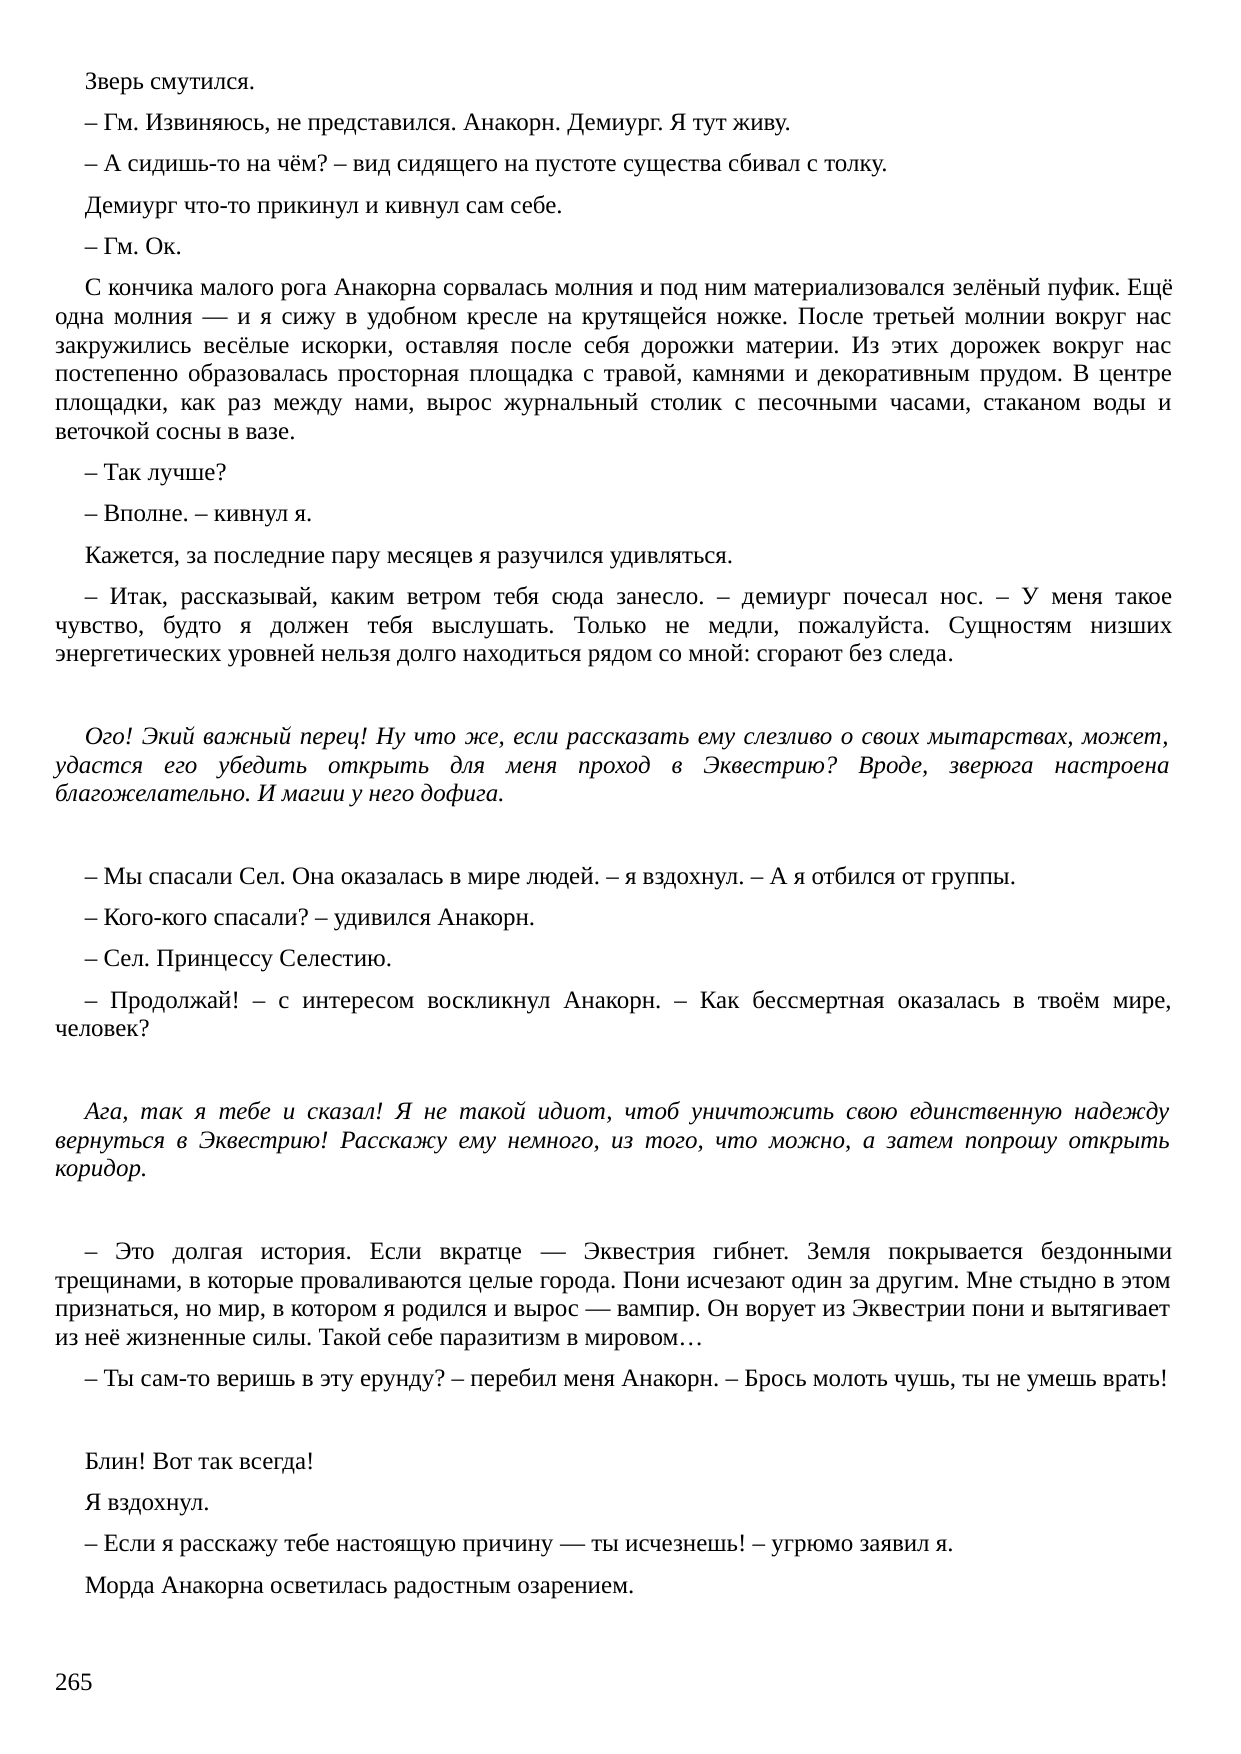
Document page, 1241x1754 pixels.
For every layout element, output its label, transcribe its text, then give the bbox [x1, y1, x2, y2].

text – Кого-кого спасали? – удивился Анакорн. [55, 902, 1173, 931]
text – Если я расскажу тебе настоящую причину — ты исчезнешь! – угрюмо заявил я. [55, 1528, 1173, 1557]
text – Итак, рассказывай, каким ветром тебя сюда занесло. – демиург почесал нос. – У меня такое чувство, будто я должен тебя выслушать. Только не медли, пожалуйста. Сущностям низших энергетических уровней нельзя долго находиться рядом со мной: сгорают без следа. [55, 581, 1173, 667]
text Зверь смутился. [55, 66, 1173, 95]
text Морда Анакорна осветилась радостным озарением. [55, 1570, 1173, 1598]
text Кажется, за последние пару месяцев я разучился удивляться. [55, 540, 1173, 568]
text Блин! Вот так всегда! [55, 1446, 1173, 1475]
text – Ты сам-то веришь в эту ерунду? – перебил меня Анакорн. – Брось молоть чушь, ты не умешь врать! [55, 1363, 1173, 1392]
text – Продолжай! – с интересом воскликнул Анакорн. – Как бессмертная оказалась в твоём мире, человек? [55, 985, 1173, 1042]
text С кончика малого рога Анакорна сорвалась молния и под ним материализовался зелёный пуфик. Ещё одна молния — и я сижу в удобном кресле на крутящейся ножке. После третьей молнии вокруг нас закружились весёлые искорки, оставляя после себя дорожки материи. Из этих дорожек вокруг нас постепенно образовалась просторная площадка с травой, камнями и декоративным прудом. В центре площадки, как раз между нами, вырос журнальный столик с песочными часами, стаканом воды и веточкой сосны в вазе. [55, 272, 1173, 445]
text – Гм. Извиняюсь, не представился. Анакорн. Демиург. Я тут живу. [55, 107, 1173, 136]
text – Сел. Принцессу Селестию. [55, 943, 1173, 972]
text Ого! Экий важный перец! Ну что же, если рассказать ему слезливо о своих мытарствах, может, удастся его убедить открыть для меня проход в Эквестрию? Вроде, зверюга настроена благожелательно. И магии у него дофига. [55, 721, 1173, 807]
text – Мы спасали Сел. Она оказалась в мире людей. – я вздохнул. – А я отбился от группы. [55, 861, 1173, 890]
text – Так лучше? [55, 457, 1173, 486]
text – Гм. Ок. [55, 231, 1173, 260]
text Я вздохнул. [55, 1487, 1173, 1516]
text – Вполне. – кивнул я. [55, 498, 1173, 527]
text Демиург что-то прикинул и кивнул сам себе. [55, 190, 1173, 218]
text – А сидишь-то на чём? – вид сидящего на пустоте существа сбивал с толку. [55, 148, 1173, 177]
text – Это долгая история. Если вкратце — Эквестрия гибнет. Земля покрывается бездонными трещинами, в которые проваливаются целые города. Пони исчезают один за другим. Мне стыдно в этом признаться, но мир, в котором я родился и вырос — вампир. Он ворует из Эквестрии пони и вытягивает из неё жизненные силы. Такой себе паразитизм в мировом… [55, 1236, 1173, 1351]
text Ага, так я тебе и сказал! Я не такой идиот, чтоб уничтожить свою единственную надежду вернуться в Эквестрию! Расскажу ему немного, из того, что можно, а затем попрошу открыть коридор. [55, 1096, 1173, 1182]
